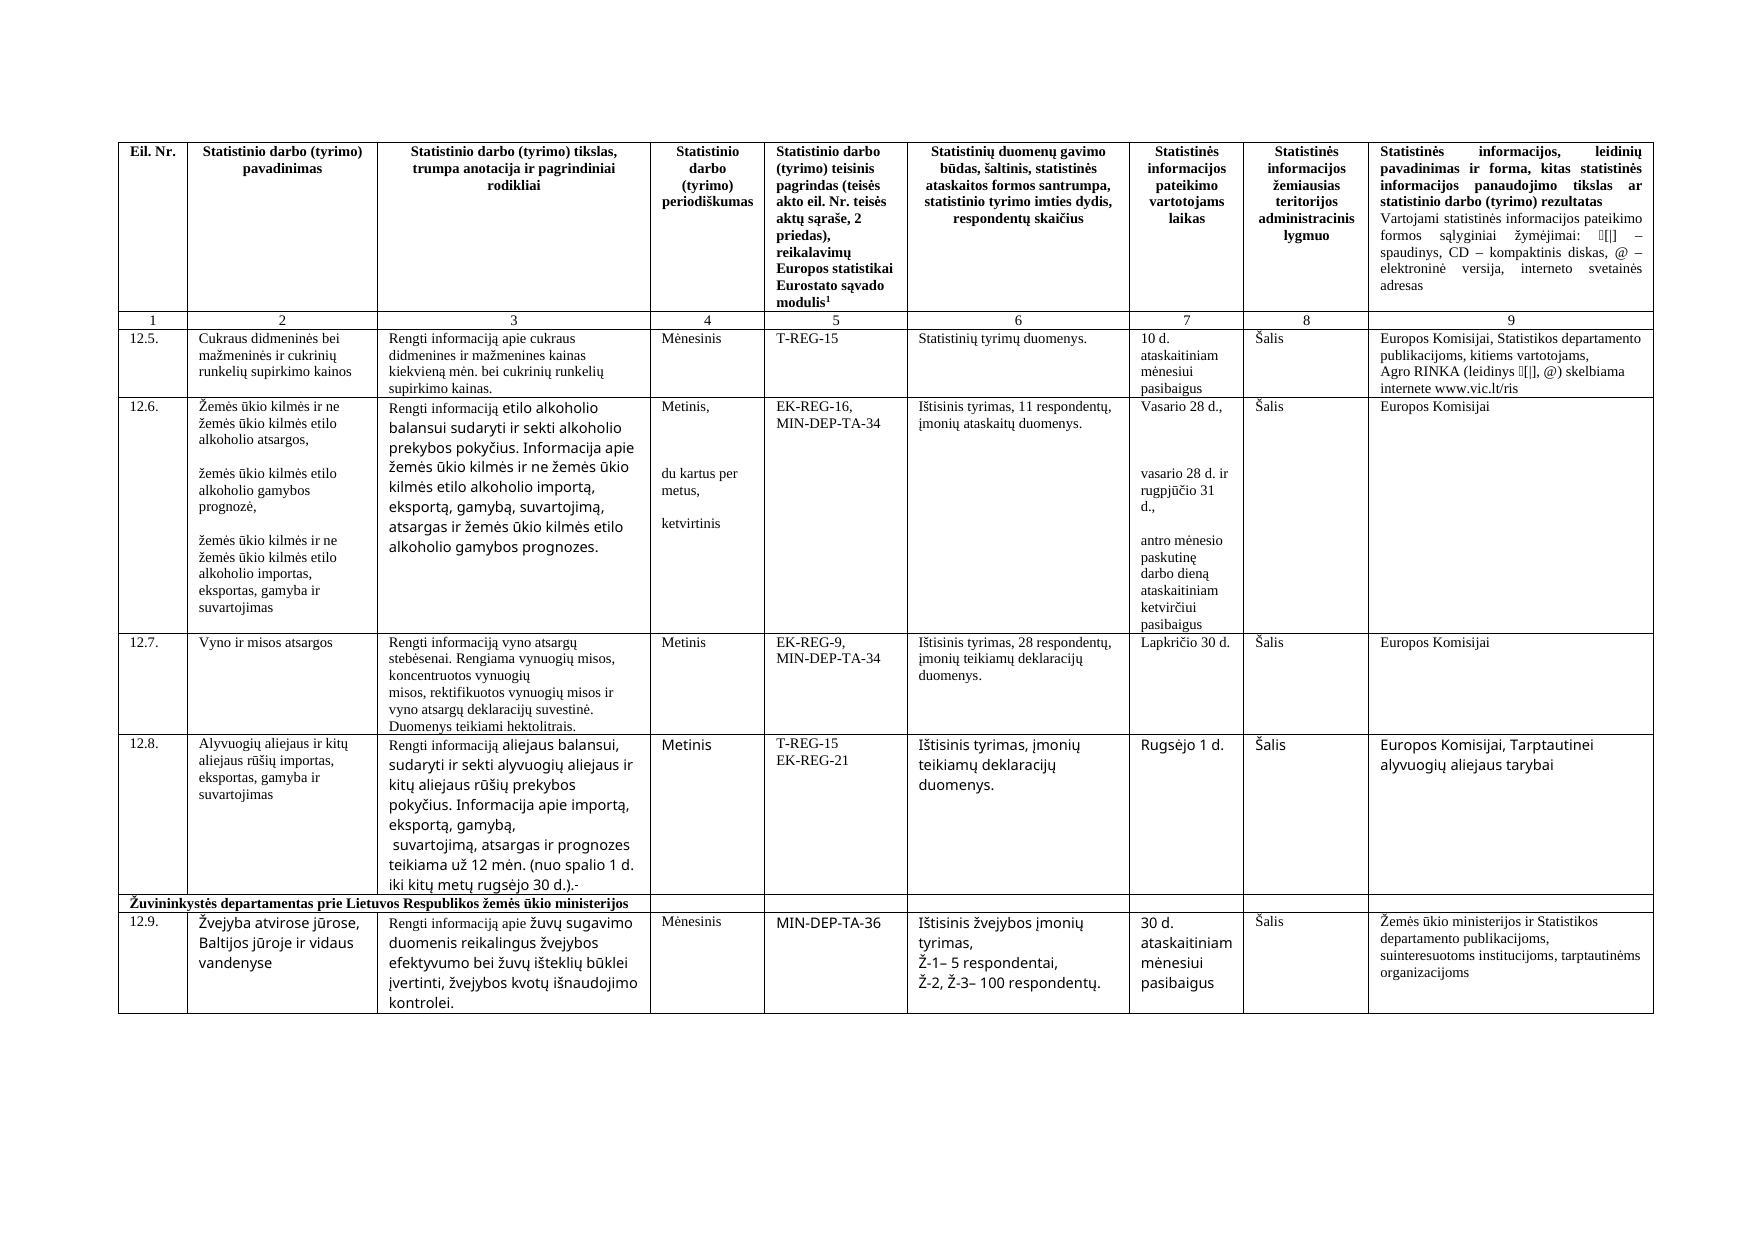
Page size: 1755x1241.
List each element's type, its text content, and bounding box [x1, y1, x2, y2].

table_cell Metinis, du kartus per metus, ketvirtinis [651, 398, 764, 632]
table_cell 12.9. [119, 913, 187, 1013]
table_cell 12.7. [119, 634, 187, 734]
table_cell Mėnesinis [651, 330, 764, 397]
table_cell Žuvininkystės departamentas prie Lietuvos Respublikos žemės ūkio ministerijos [119, 895, 650, 912]
table_cell T-REG-15 EK-REG-21 [765, 735, 907, 894]
table_cell 10 d. ataskaitiniam mėnesiui pasibaigus [1130, 330, 1243, 397]
table_cell Europos Komisijai, Statistikos departamento publikacijoms, kitiems vartotojams, Agro RINKA (leidinys &[|], @) skelbiama internete www.vic.lt/ris [1369, 330, 1653, 397]
table_cell Žvejyba atvirose jūrose, Baltijos jūroje ir vidaus vandenyse [188, 913, 377, 1013]
table_cell EK-REG-9, MIN-DEP-TA-34 [765, 634, 907, 734]
table_cell 7 [1130, 312, 1243, 328]
table_cell Šalis [1244, 735, 1368, 894]
table_cell 1 [119, 312, 187, 328]
table_cell Rengti informaciją apie cukraus didmenines ir mažmenines kainas kiekvieną mėn. bei cukrinių runkelių supirkimo kainas. [378, 330, 650, 397]
table_cell Europos Komisijai [1369, 634, 1653, 734]
table_cell Žemės ūkio kilmės ir ne žemės ūkio kilmės etilo alkoholio atsargos, žemės ūkio kilmės etilo alkoholio gamybos prognozė, žemės ūkio kilmės ir ne žemės ūkio kilmės etilo alkoholio importas, eksportas, gamyba ir suvartojimas [188, 398, 377, 632]
table_cell T-REG-15 [765, 330, 907, 397]
table_header Eil. Nr. [119, 143, 187, 311]
table_cell Europos Komisijai [1369, 398, 1653, 632]
table_cell Vasario 28 d., vasario 28 d. ir rugpjūčio 31 d., antro mėnesio paskutinę darbo dieną ataskaitiniam ketvirčiui pasibaigus [1130, 398, 1243, 632]
table_cell Šalis [1244, 330, 1368, 397]
table_cell Žemės ūkio ministerijos ir Statistikos departamento publikacijoms, suinteresuotoms institucijoms, tarptautinėms organizacijoms [1369, 913, 1653, 1013]
table_cell Ištisinis tyrimas, įmonių teikiamų deklaracijų duomenys. [908, 735, 1129, 894]
table_cell 4 [651, 312, 764, 328]
table_header Statistinės informacijos pateikimo vartotojams laikas [1130, 143, 1243, 311]
table_cell Rengti informaciją etilo alkoholio balansui sudaryti ir sekti alkoholio prekybos pokyčius. Informacija apie žemės ūkio kilmės ir ne žemės ūkio kilmės etilo alkoholio importą, eksportą, gamybą, suvartojimą, atsargas ir žemės ūkio kilmės etilo alkoholio gamybos prognozes. [378, 398, 650, 632]
table_cell 5 [765, 312, 907, 328]
table_cell MIN-DEP-TA-36 [765, 913, 907, 1013]
table_cell Europos Komisijai, Tarptautinei alyvuogių aliejaus tarybai [1369, 735, 1653, 894]
table_cell Rengti informaciją apie žuvų sugavimo duomenis reikalingus žvejybos efektyvumo bei žuvų išteklių būklei įvertinti, žvejybos kvotų išnaudojimo kontrolei. [378, 913, 650, 1013]
table_cell Mėnesinis [651, 913, 764, 1013]
table_cell EK-REG-16, MIN-DEP-TA-34 [765, 398, 907, 632]
table_cell 8 [1244, 312, 1368, 328]
table_cell Statistinių tyrimų duomenys. [908, 330, 1129, 397]
table_cell Cukraus didmeninės bei mažmeninės ir cukrinių runkelių supirkimo kainos [188, 330, 377, 397]
table_header Statistinių duomenų gavimo būdas, šaltinis, statistinės ataskaitos formos santrumpa, statistinio tyrimo imties dydis, respondentų skaičius [908, 143, 1129, 311]
table_header Statistinio darbo (tyrimo) teisinis pagrindas (teisės akto eil. Nr. teisės aktų sąraše, 2 priedas), reikalavimų Europos statistikai Eurostato sąvado modulis1 [765, 143, 907, 311]
table_cell 6 [908, 312, 1129, 328]
table_cell Metinis [651, 634, 764, 734]
table_cell 9 [1369, 312, 1653, 328]
table_cell 12.6. [119, 398, 187, 632]
table_cell 2 [188, 312, 377, 328]
table_header Statistinės informacijos, leidinių pavadinimas ir forma, kitas statistinės informacijos panaudojimo tikslas ar statistinio darbo (tyrimo) rezultatas Vartojami statistinės informacijos pateikimo formos sąlyginiai žymėjimai: [|] – spaudinys, CD – kompaktinis diskas, @ – elektroninė versija, interneto svetainės adresas [1369, 143, 1653, 311]
table_cell 12.8. [119, 735, 187, 894]
table_cell Metinis [651, 735, 764, 894]
table_cell Vyno ir misos atsargos [188, 634, 377, 734]
table_cell Ištisinis tyrimas, 11 respondentų, įmonių ataskaitų duomenys. [908, 398, 1129, 632]
table_cell 12.5. [119, 330, 187, 397]
table_cell [1369, 895, 1653, 912]
table_cell Šalis [1244, 634, 1368, 734]
table_cell [765, 895, 907, 912]
table_header Statistinio darbo (tyrimo) tikslas, trumpa anotacija ir pagrindiniai rodikliai [378, 143, 650, 311]
table_cell Rengti informaciją aliejaus balansui, sudaryti ir sekti alyvuogių aliejaus ir kitų aliejaus rūšių prekybos pokyčius. Informacija apie importą, eksportą, gamybą, suvartojimą, atsargas ir prognozes teikiama už 12 mėn. (nuo spalio 1 d. iki kitų metų rugsėjo 30 d.). [378, 735, 650, 894]
table_cell Šalis [1244, 398, 1368, 632]
table_cell 30 d. ataskaitiniam mėnesiui pasibaigus [1130, 913, 1243, 1013]
table_header Statistinio darbo (tyrimo) pavadinimas [188, 143, 377, 311]
table_cell [1130, 895, 1243, 912]
table_header Statistinės informacijos žemiausias teritorijos administracinis lygmuo [1244, 143, 1368, 311]
table_cell [1244, 895, 1368, 912]
table_cell [908, 895, 1129, 912]
table_cell Ištisinis tyrimas, 28 respondentų, įmonių teikiamų deklaracijų duomenys. [908, 634, 1129, 734]
table_cell 3 [378, 312, 650, 328]
table_cell Rengti informaciją vyno atsargų stebėsenai. Rengiama vynuogių misos, koncentruotos vynuogių misos, rektifikuotos vynuogių misos ir vyno atsargų deklaracijų suvestinė. Duomenys teikiami hektolitrais. [378, 634, 650, 734]
table_cell Rugsėjo 1 d. [1130, 735, 1243, 894]
table_header Statistinio darbo (tyrimo) periodiškumas [651, 143, 764, 311]
table_cell Ištisinis žvejybos įmonių tyrimas, Ž-1– 5 respondentai, Ž-2, Ž-3– 100 respondentų. [908, 913, 1129, 1013]
table_cell Lapkričio 30 d. [1130, 634, 1243, 734]
table_cell Šalis [1244, 913, 1368, 1013]
table_cell Alyvuogių aliejaus ir kitų aliejaus rūšių importas, eksportas, gamyba ir suvartojimas [188, 735, 377, 894]
table_cell [651, 895, 764, 912]
